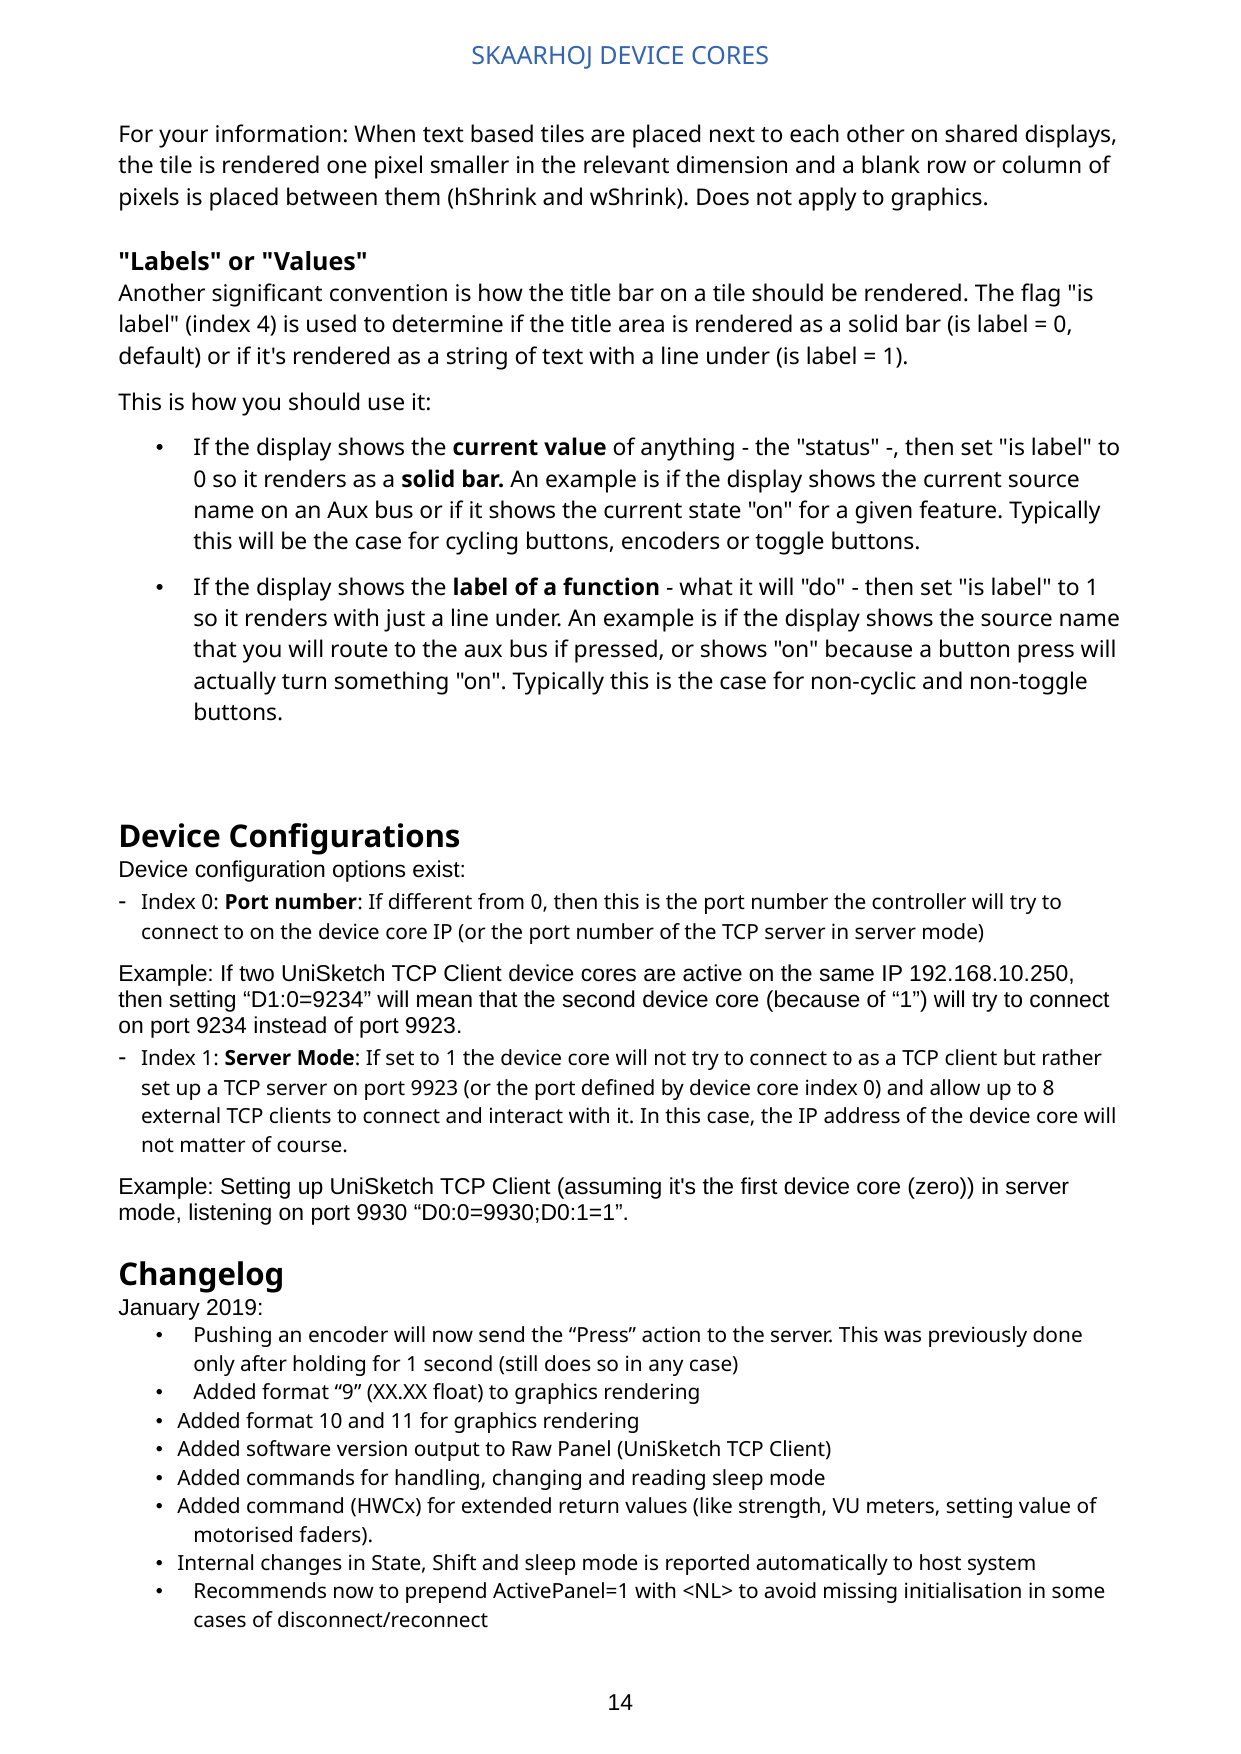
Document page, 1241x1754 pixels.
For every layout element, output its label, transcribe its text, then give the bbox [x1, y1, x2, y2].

list Added commands for handling, changing and reading sleep mode [156, 1463, 1122, 1491]
subtitle Changelog [118, 1252, 1122, 1294]
list Added format “9” (XX.XX float) to graphics rendering [156, 1377, 1122, 1406]
text Device configuration options exist: [118, 856, 1122, 883]
list Internal changes in State, Shift and sleep mode is reported automatically to host system [156, 1548, 1122, 1577]
text For your information: When text based tiles are placed next to each other on shared displays, the tile is rendered one pixel smaller in the relevant dimension and a blank row or column of pixels is placed between them (hShrink and wShrink). Does not apply to graphics. [118, 118, 1122, 212]
text This is how you should use it: [118, 386, 1122, 417]
subtitle "Labels" or "Values" [118, 243, 1122, 277]
text Another significant convention is how the title bar on a tile should be rendered. The flag "is label" (index 4) is used to determine if the title area is rendered as a solid bar (is label = 0, default) or if it's rendered as a string of text with a line under (is label = 1). [118, 277, 1122, 371]
list Recommends now to prepend ActivePanel=1 with <NL> to avoid missing initialisation in some cases of disconnect/reconnect [156, 1577, 1122, 1633]
list Added format 10 and 11 for graphics rendering [156, 1406, 1122, 1434]
list Pushing an encoder will now send the “Press” action to the server. This was previously done only after holding for 1 second (still does so in any case) [156, 1321, 1122, 1377]
list Added software version output to Raw Panel (UniSketch TCP Client) [156, 1434, 1122, 1463]
list If the display shows the label of a function - what it will "do" - then set "is label" to 1 so it renders with just a line under. An example is if the display shows the source name that you will route to the aux bus if pressed, or shows "on" because a button press will actually turn something "on". Typically this is the case for non-cyclic and non-toggle buttons. [156, 571, 1122, 727]
list Index 0: Port number: If different from 0, then this is the port number the controller will try to connect to on the device core IP (or the port number of the TCP server in server mode) [118, 883, 1122, 945]
text Example: Setting up UniSketch TCP Client (assuming it's the first device core (zero)) in server mode, listening on port 9930 “D0:0=9930;D0:1=1”. [118, 1173, 1122, 1226]
text Example: If two UniSketch TCP Client device cores are active on the same IP 192.168.10.250, then setting “D1:0=9234” will mean that the second device core (because of “1”) will try to connect on port 9234 instead of port 9923. [118, 960, 1122, 1039]
text January 2019: [118, 1294, 1122, 1321]
list If the display shows the current value of anything - the "status" -, then set "is label" to 0 so it renders as a solid bar. An example is if the display shows the current source name on an Aux bus or if it shows the current state "on" for a given feature. Typically this will be the case for cycling buttons, encoders or toggle buttons. [156, 431, 1122, 556]
list Index 1: Server Mode: If set to 1 the device core will not try to connect to as a TCP client but rather set up a TCP server on port 9923 (or the port defined by device core index 0) and allow up to 8 external TCP clients to connect and interact with it. In this case, the IP address of the device core will not matter of course. [118, 1039, 1122, 1158]
subtitle Device Configurations [118, 814, 1122, 856]
list Added command (HWCx) for extended return values (like strength, VU meters, setting value of motorised faders). [156, 1491, 1122, 1548]
